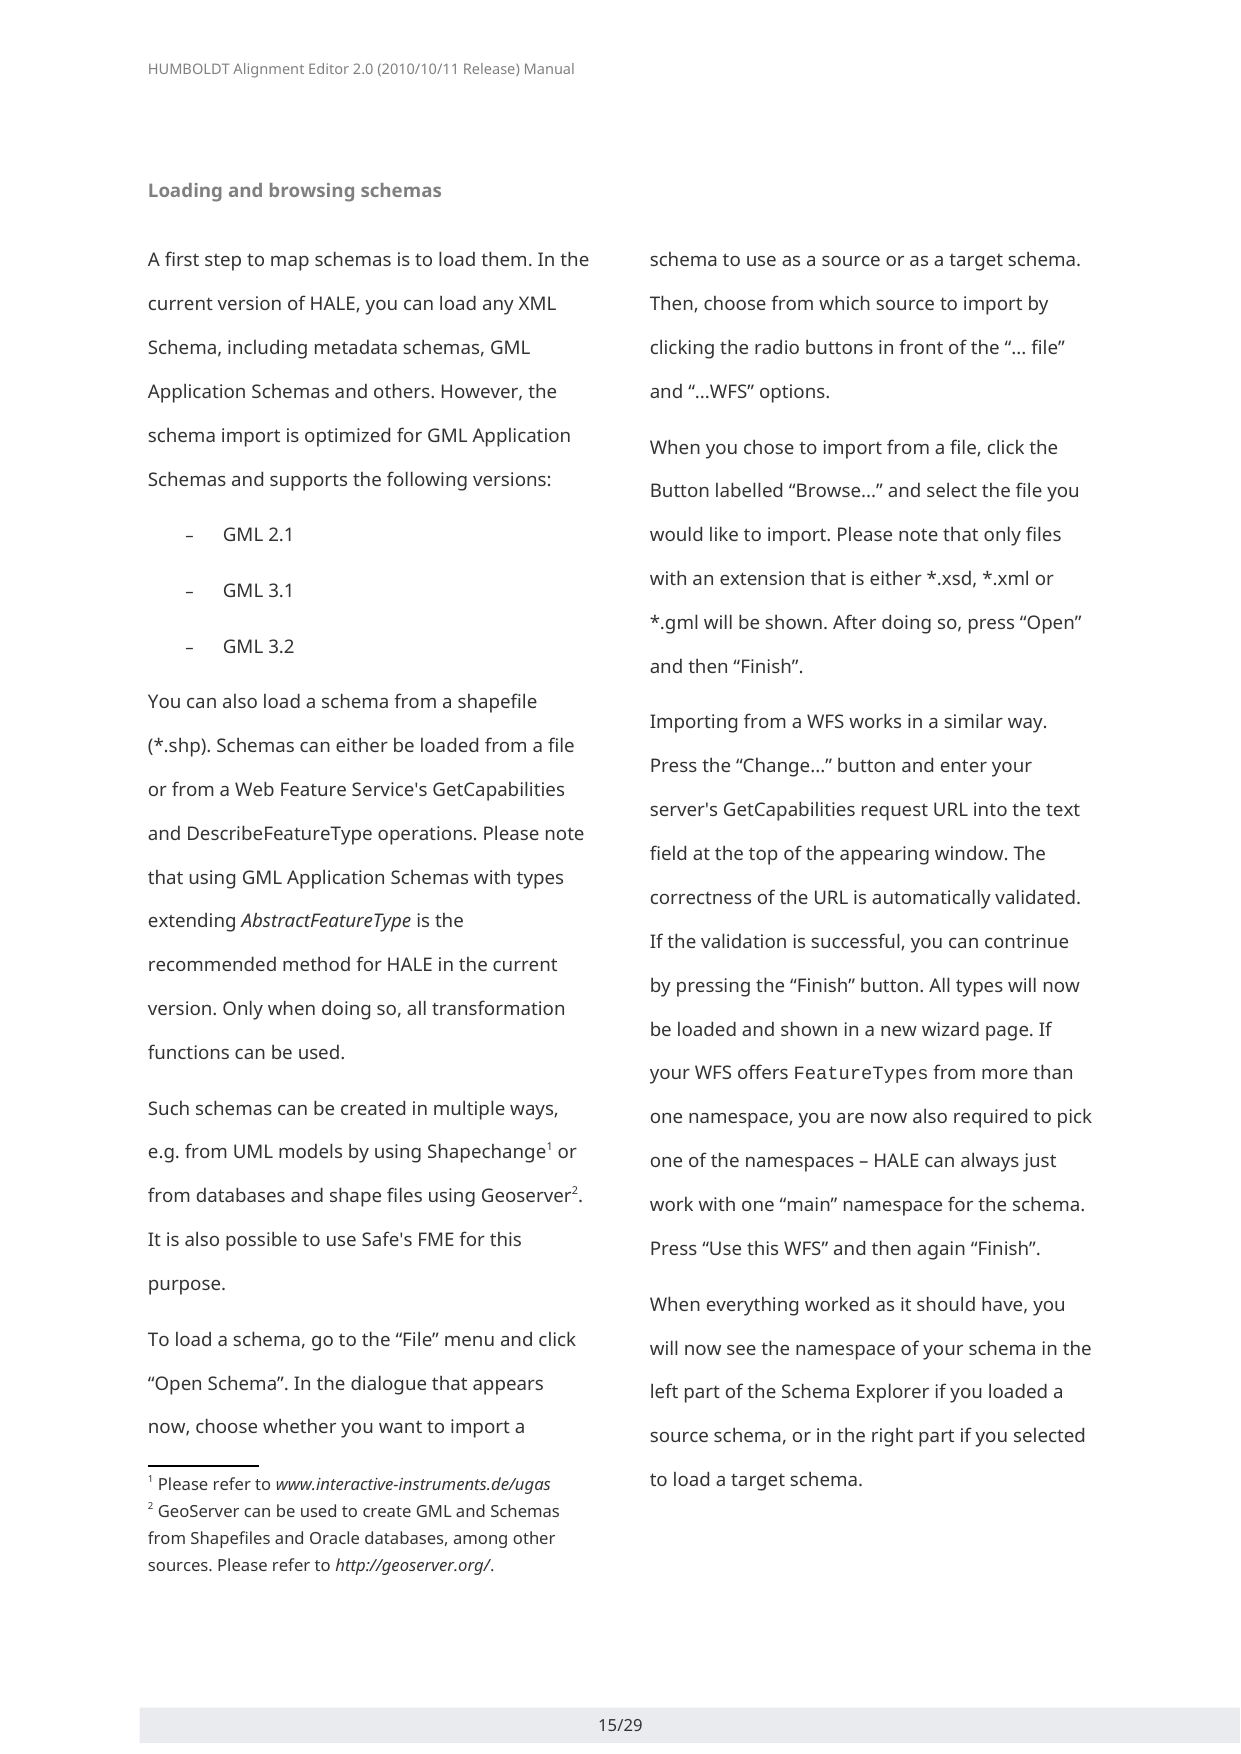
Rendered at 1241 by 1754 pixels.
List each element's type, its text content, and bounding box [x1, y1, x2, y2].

text Such schemas can be created in multiple ways, e.g. from UML models by using Shapechange or from databases and shape files using Geoserver. It is also possible to use Safe's FME for this purpose. [148, 1095, 591, 1296]
text GeoServer can be used to create GML and Schemas from Shapefiles and Oracle databases, among other sources. Please refer to http://geoserver.org/. [148, 1499, 591, 1577]
list GML 3.1 [185, 577, 591, 603]
list GML 2.1 [185, 522, 591, 547]
text When you chose to import from a file, click the Button labelled “Browse...” and select the file you would like to import. Please note that only files with an extension that is either *.xsd, *.xml or *.gml will be shown. After doing so, press “Open” and then “Finish”. [649, 434, 1092, 679]
text To load a schema, go to the “File” menu and click “Open Schema”. In the dialogue that appears now, choose whether you want to import a [148, 1326, 591, 1439]
subtitle Loading and browsing schemas [148, 177, 1092, 203]
text When everything worked as it should have, you will now see the namespace of your schema in the left part of the Schema Explorer if you loaded a source schema, or in the right part if you selected to load a target schema. [649, 1291, 1092, 1492]
text A first step to map schemas is to load them. In the current version of HALE, you can load any XML Schema, including metadata schemas, GML Application Schemas and others. However, the schema import is optimized for GML Application Schemas and supports the following versions: [148, 247, 591, 492]
list GML 3.2 [185, 633, 591, 658]
text Importing from a WFS works in a similar way. Press the “Change...” button and enter your server's GetCapabilities request URL into the text field at the top of the appearing window. The correctness of the URL is automatically validated. If the validation is successful, you can contrinue by pressing the “Finish” button. All types will now be loaded and shown in a new wizard page. If your WFS offers FeatureTypes from more than one namespace, you are now also required to pick one of the namespaces – HALE can always just work with one “main” namespace for the schema. Press “Use this WFS” and then again “Finish”. [649, 709, 1092, 1261]
text You can also load a schema from a shapefile (*.shp). Schemas can either be loaded from a file or from a Web Feature Service's GetCapabilities and DescribeFeatureType operations. Please note that using GML Application Schemas with types extending AbstractFeatureType is the recommended method for HALE in the current version. Only when doing so, all transformation functions can be used. [148, 688, 591, 1065]
text schema to use as a source or as a target schema. Then, choose from which source to import by clicking the radio buttons in front of the “... file” and “...WFS” options. [649, 247, 1092, 404]
text Please refer to www.interactive-instruments.de/ugas [148, 1472, 591, 1495]
